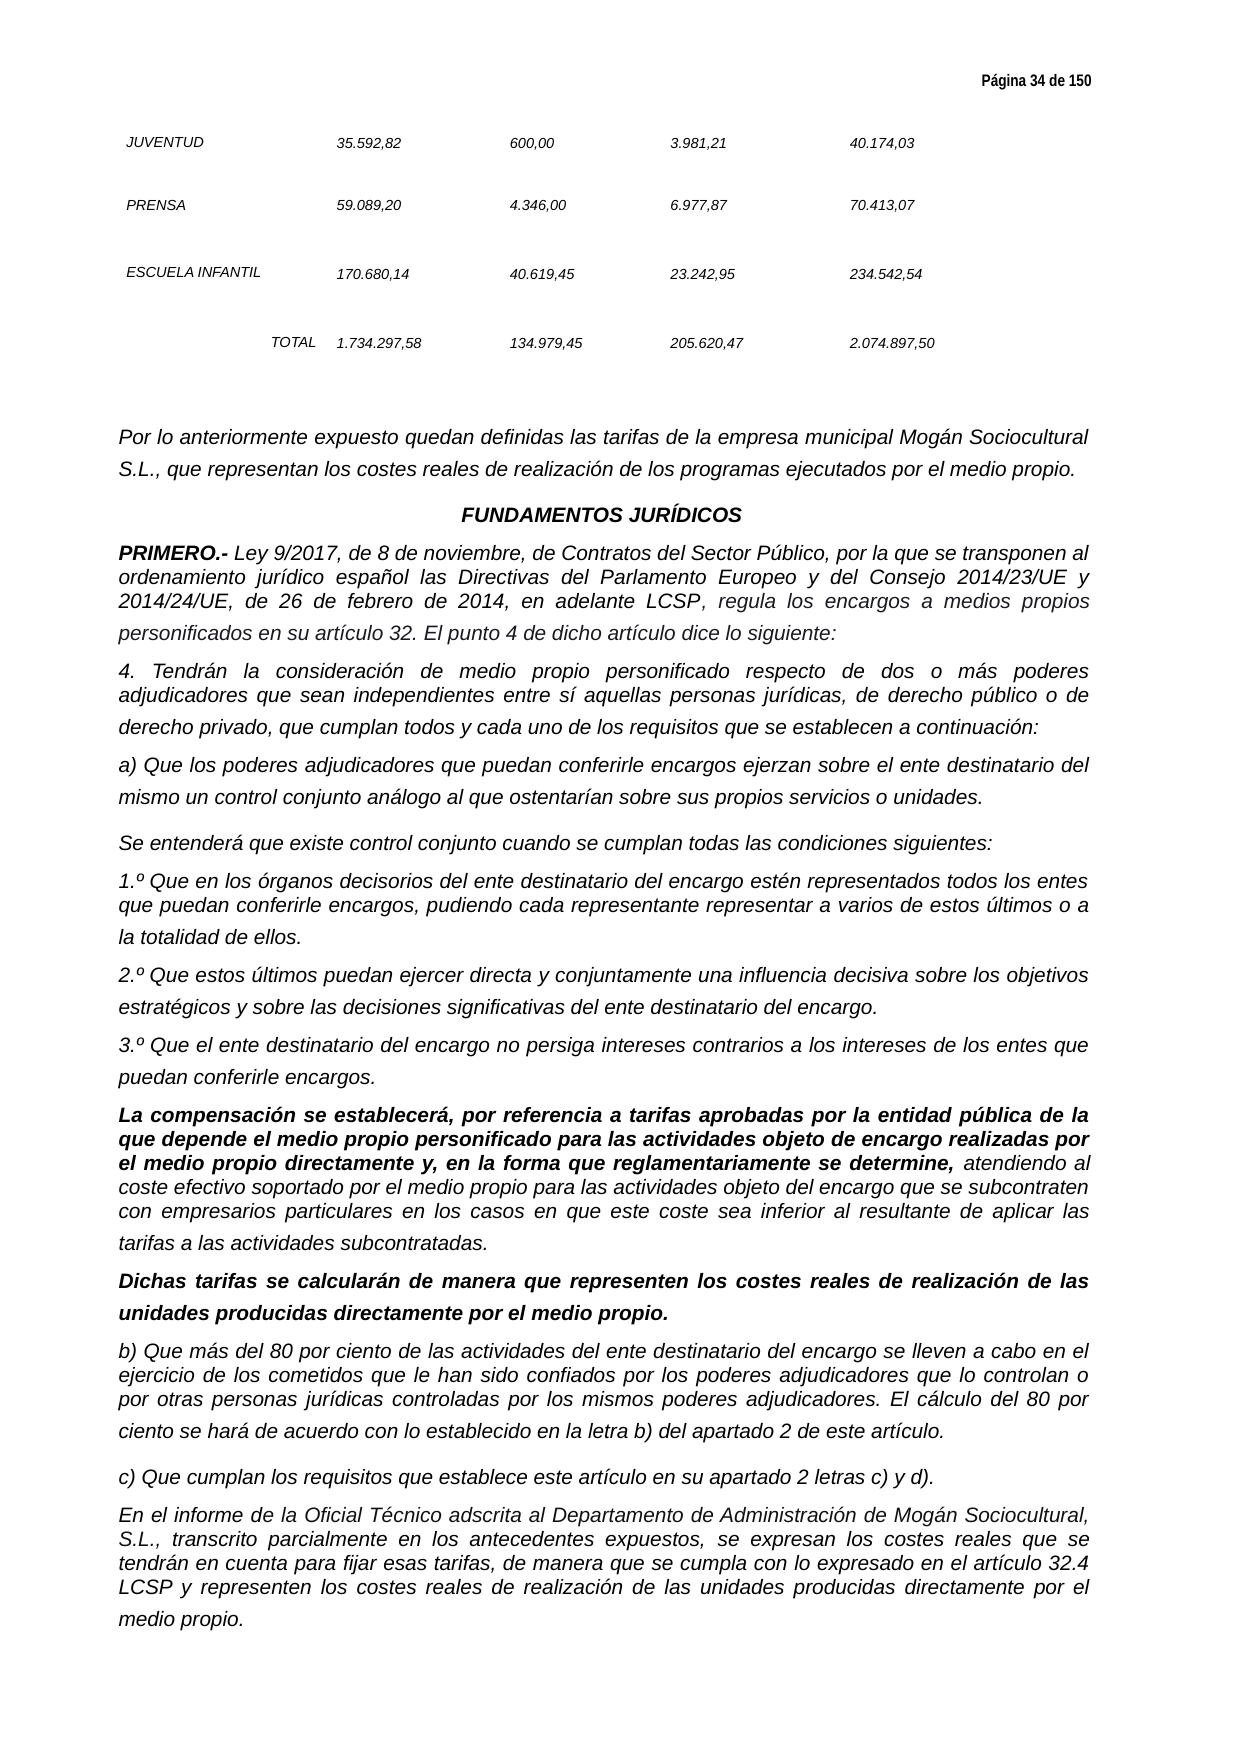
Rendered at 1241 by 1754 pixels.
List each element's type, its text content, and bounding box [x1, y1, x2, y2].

text b) Que más del 80 por ciento de las actividades del ente destinatario del encargo se lleven a cabo en el ejercicio de los cometidos que le han sido confiados por los poderes adjudicadores que lo controlan o por otras personas jurídicas controladas por los mismos poderes adjudicadores. El cálculo del 80 por ciento se hará de acuerdo con lo establecido en la letra b) del apartado 2 de este artículo. [118, 1339, 1092, 1444]
table_cell 600,00 [502, 120, 662, 189]
table_cell 59.089,20 [329, 189, 502, 251]
table_cell 205.620,47 [663, 320, 842, 389]
text a) Que los poderes adjudicadores que puedan conferirle encargos ejerzan sobre el ente destinatario del mismo un control conjunto análogo al que ostentarían sobre sus propios servicios o unidades. [118, 753, 1092, 811]
text En el informe de la Oficial Técnico adscrita al Departamento de Administración de Mogán Sociocultural, S.L., transcrito parcialmente en los antecedentes expuestos, se expresan los costes reales que se tendrán en cuenta para fijar esas tarifas, de manera que se cumpla con lo expresado en el artículo 32.4 LCSP y representen los costes reales de realización de las unidades producidas directamente por el medio propio. [118, 1503, 1092, 1632]
text La compensación se establecerá, por referencia a tarifas aprobadas por la entidad pública de la que depende el medio propio personificado para las actividades objeto de encargo realizadas por el medio propio directamente y, en la forma que reglamentariamente se determine, atendiendo al coste efectivo soportado por el medio propio para las actividades objeto del encargo que se subcontraten con empresarios particulares en los casos en que este coste sea inferior al resultante de aplicar las tarifas a las actividades subcontratadas. [118, 1103, 1092, 1256]
table_cell 134.979,45 [502, 320, 662, 389]
text PRIMERO.- Ley 9/2017, de 8 de noviembre, de Contratos del Sector Público, por la que se transponen al ordenamiento jurídico español las Directivas del Parlamento Europeo y del Consejo 2014/23/UE y 2014/24/UE, de 26 de febrero de 2014, en adelante LCSP, regula los encargos a medios propios personificados en su artículo 32. El punto 4 de dicho artículo dice lo siguiente: [118, 541, 1092, 647]
table_cell 70.413,07 [842, 189, 993, 251]
text c) Que cumplan los requisitos que establece este artículo en su apartado 2 letras c) y d). [118, 1457, 1092, 1490]
table_cell 40.619,45 [502, 251, 662, 320]
table_cell 23.242,95 [663, 251, 842, 320]
table_cell 1.734.297,58 [329, 320, 502, 389]
table_cell JUVENTUD [118, 120, 329, 189]
text 3.º Que el ente destinatario del encargo no persiga intereses contrarios a los intereses de los entes que puedan conferirle encargos. [118, 1033, 1092, 1091]
table_cell 4.346,00 [502, 189, 662, 251]
text 4. Tendrán la consideración de medio propio personificado respecto de dos o más poderes adjudicadores que sean independientes entre sí aquellas personas jurídicas, de derecho público o de derecho privado, que cumplan todos y cada uno de los requisitos que se establecen a continuación: [118, 659, 1092, 741]
table_cell ESCUELA INFANTIL [118, 251, 329, 320]
table_cell 40.174,03 [842, 120, 993, 189]
table_cell 6.977,87 [663, 189, 842, 251]
text 2.º Que estos últimos puedan ejercer directa y conjuntamente una influencia decisiva sobre los objetivos estratégicos y sobre las decisiones significativas del ente destinatario del encargo. [118, 963, 1092, 1021]
table_cell 2.074.897,50 [842, 320, 993, 389]
table_cell 234.542,54 [842, 251, 993, 320]
text FUNDAMENTOS JURÍDICOS [118, 495, 1092, 529]
table_cell 3.981,21 [663, 120, 842, 189]
text Dichas tarifas se calcularán de manera que representen los costes reales de realización de las unidades producidas directamente por el medio propio. [118, 1269, 1092, 1326]
table_cell TOTAL [118, 320, 329, 389]
text Se entenderá que existe control conjunto cuando se cumplan todas las condiciones siguientes: [118, 823, 1092, 857]
text Por lo anteriormente expuesto quedan definidas las tarifas de la empresa municipal Mogán Sociocultural S.L., que representan los costes reales de realización de los programas ejecutados por el medio propio. [118, 425, 1092, 483]
text 1.º Que en los órganos decisorios del ente destinatario del encargo estén representados todos los entes que puedan conferirle encargos, pudiendo cada representante representar a varios de estos últimos o a la totalidad de ellos. [118, 869, 1092, 951]
table_cell 170.680,14 [329, 251, 502, 320]
table_cell PRENSA [118, 189, 329, 251]
table_cell 35.592,82 [329, 120, 502, 189]
